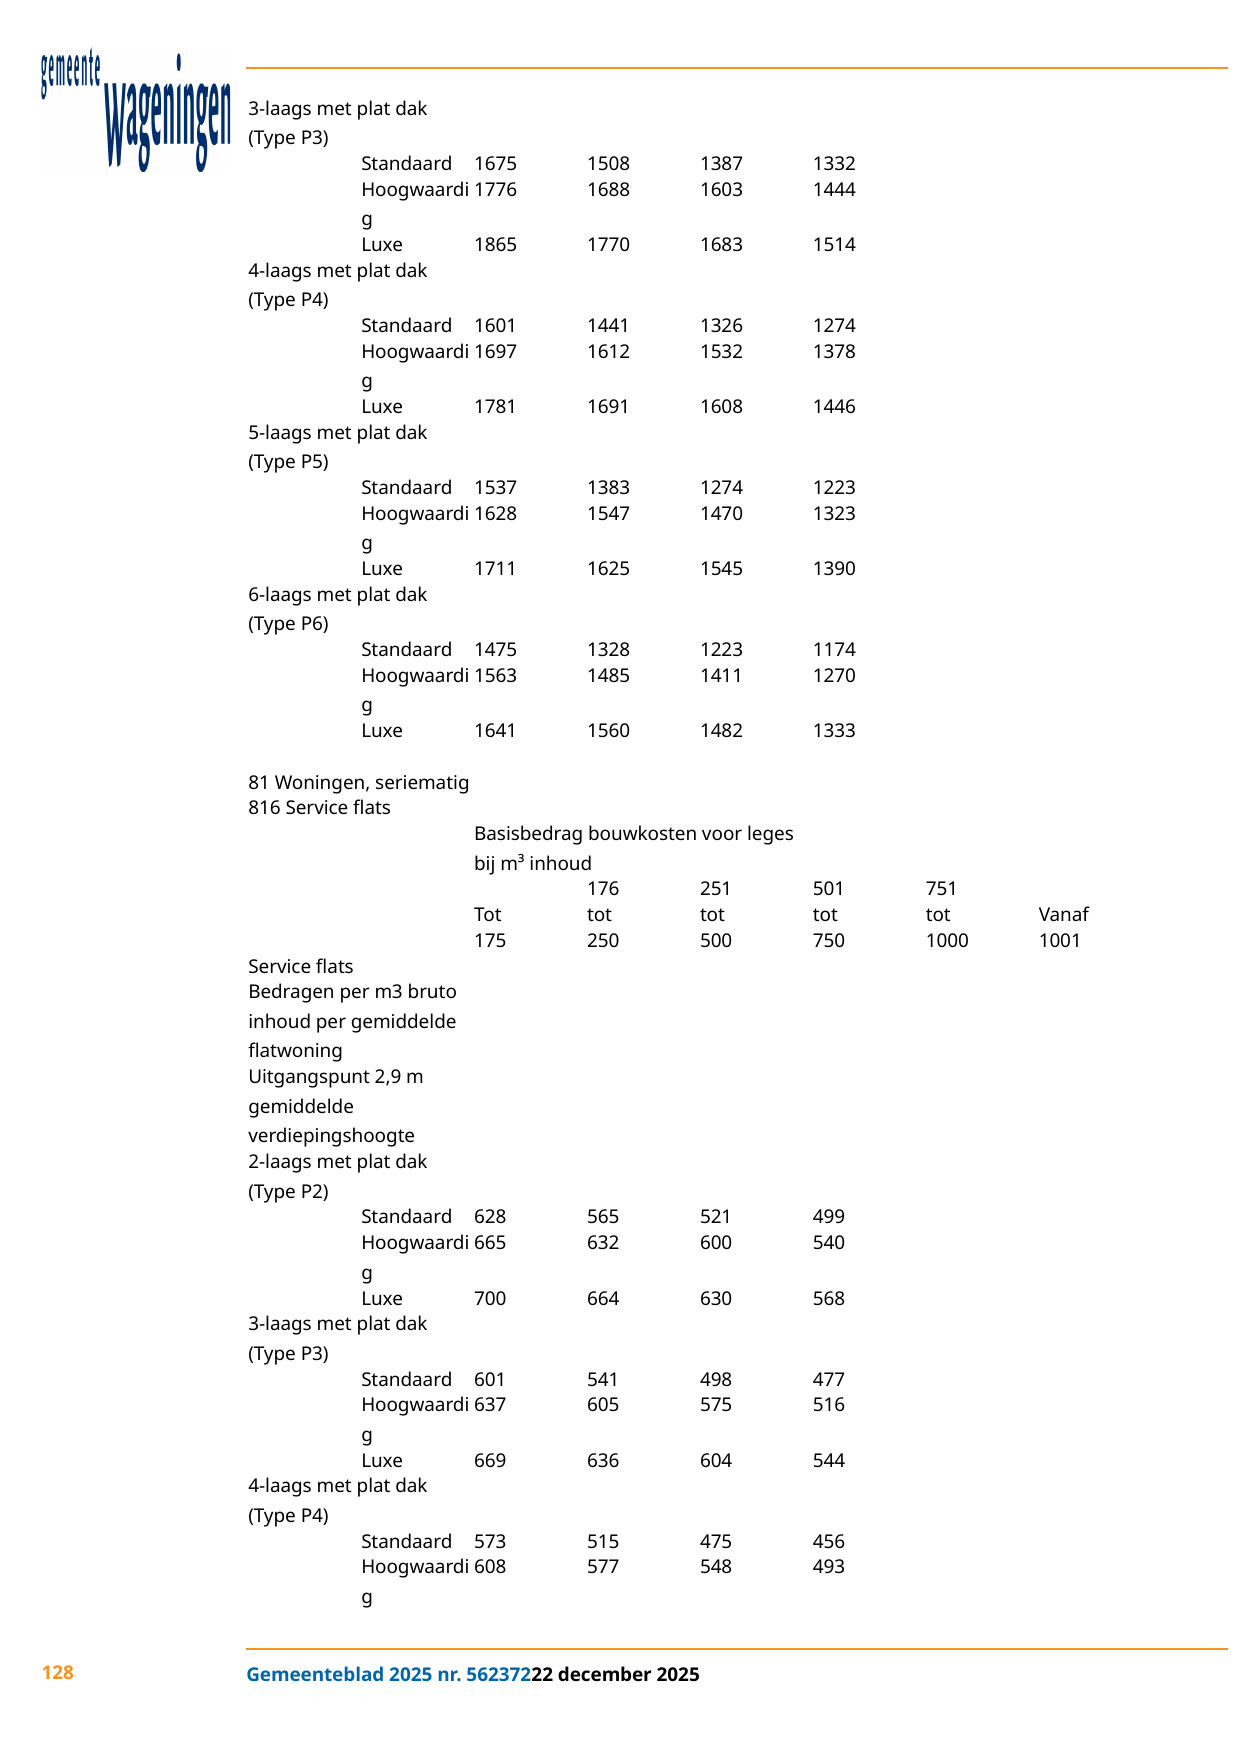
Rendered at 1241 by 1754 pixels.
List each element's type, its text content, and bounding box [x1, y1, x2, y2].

table_cell Uitgangspunt 2,9 m gemiddelde verdiepingshoogte [248, 1064, 474, 1148]
table_cell 1688 [587, 176, 700, 231]
table_cell [474, 95, 587, 150]
table_cell Basisbedrag bouwkosten voor leges bij m³ inhoud [474, 820, 813, 876]
table_cell 1545 [700, 555, 813, 581]
table_cell 1628 [474, 500, 587, 555]
table_cell [1039, 662, 1152, 717]
table_cell [1039, 876, 1152, 901]
table_cell [248, 927, 361, 953]
table_cell 1274 [700, 474, 813, 500]
table_cell 456 [813, 1528, 926, 1553]
table_cell [1039, 257, 1152, 312]
table_cell [926, 555, 1038, 581]
table_cell [813, 1310, 926, 1366]
table_cell 577 [587, 1554, 700, 1609]
table_cell [1039, 1310, 1152, 1366]
table_cell Standaard [361, 636, 474, 662]
table_cell [926, 1528, 1038, 1553]
table_cell [926, 636, 1038, 662]
table_cell [1039, 176, 1152, 231]
table_cell Luxe [361, 555, 474, 581]
table_cell [248, 312, 361, 338]
table_cell 1603 [700, 176, 813, 231]
table_cell [587, 979, 700, 1063]
table_cell Luxe [361, 718, 474, 743]
table_cell [1039, 1366, 1152, 1391]
table_cell 1446 [813, 393, 926, 419]
table_cell 544 [813, 1447, 926, 1472]
table_cell 665 [474, 1229, 587, 1285]
table_cell Luxe [361, 393, 474, 419]
table_cell [361, 743, 474, 769]
table_cell 1675 [474, 150, 587, 176]
table_cell [248, 1391, 361, 1447]
table_cell [700, 1310, 813, 1366]
table_cell [926, 1064, 1038, 1148]
table_cell [926, 1285, 1038, 1310]
table_cell 1270 [813, 662, 926, 717]
table_cell Standaard [361, 1366, 474, 1391]
table_cell [474, 581, 587, 636]
table_cell 1691 [587, 393, 700, 419]
table_cell [1039, 953, 1152, 978]
table_cell [700, 1148, 813, 1204]
table_cell [248, 662, 361, 717]
table_cell [926, 1204, 1038, 1229]
table_cell Hoogwaardig [361, 176, 474, 231]
table_cell [926, 1366, 1038, 1391]
table_cell [587, 1310, 700, 1366]
table_cell [926, 581, 1038, 636]
table_cell [474, 419, 587, 474]
table_cell Luxe [361, 1447, 474, 1472]
table_cell 816 Service flats [248, 795, 474, 820]
table_cell 1563 [474, 662, 587, 717]
table_cell 477 [813, 1366, 926, 1391]
table_cell [700, 1064, 813, 1148]
table_cell [1039, 1229, 1152, 1285]
table_cell [248, 150, 361, 176]
table_cell [474, 1310, 587, 1366]
table_cell 628 [474, 1204, 587, 1229]
table_cell [926, 150, 1038, 176]
table_cell tot [813, 901, 926, 927]
table_cell [926, 257, 1038, 312]
table_cell [813, 953, 926, 978]
table_cell 601 [474, 1366, 587, 1391]
table_cell 516 [813, 1391, 926, 1447]
table_cell [700, 419, 813, 474]
table_cell [926, 769, 1038, 794]
table_cell 1000 [926, 927, 1038, 953]
table_cell 4-laags met plat dak (Type P4) [248, 257, 474, 312]
table_cell [926, 95, 1038, 150]
table_cell [248, 176, 361, 231]
table_cell [1039, 1148, 1152, 1204]
table_cell 669 [474, 1447, 587, 1472]
table_cell [926, 1447, 1038, 1472]
table_cell [361, 953, 474, 978]
table_cell 475 [700, 1528, 813, 1553]
table_cell [926, 1473, 1038, 1528]
table_cell [1039, 231, 1152, 257]
table_cell 493 [813, 1554, 926, 1609]
table_cell 1485 [587, 662, 700, 717]
table_cell 1223 [700, 636, 813, 662]
table_cell [474, 795, 587, 820]
table_cell [813, 1064, 926, 1148]
table_cell 1865 [474, 231, 587, 257]
table_cell [1039, 95, 1152, 150]
table_cell [474, 1473, 587, 1528]
table_cell [700, 95, 813, 150]
table_cell 176 [587, 876, 700, 901]
table_cell 565 [587, 1204, 700, 1229]
table_cell [926, 1391, 1038, 1447]
table_cell 515 [587, 1528, 700, 1553]
table_cell [813, 1473, 926, 1528]
table_cell [926, 718, 1038, 743]
table_cell [474, 743, 587, 769]
table_cell [248, 1447, 361, 1472]
table_cell 1383 [587, 474, 700, 500]
table_cell [248, 474, 361, 500]
table_cell 498 [700, 1366, 813, 1391]
table_cell 573 [474, 1528, 587, 1553]
table_cell [248, 636, 361, 662]
table_cell [700, 979, 813, 1063]
table_cell [926, 393, 1038, 419]
table_cell 1323 [813, 500, 926, 555]
table_cell [1039, 979, 1152, 1063]
table_cell [926, 1310, 1038, 1366]
table_cell 605 [587, 1391, 700, 1447]
table_cell 1444 [813, 176, 926, 231]
table_cell [926, 176, 1038, 231]
table_cell Standaard [361, 312, 474, 338]
table_cell 632 [587, 1229, 700, 1285]
table_cell [1039, 474, 1152, 500]
table_cell [248, 1366, 361, 1391]
table_cell Vanaf [1039, 901, 1152, 927]
table_cell tot [926, 901, 1038, 927]
table_cell 1547 [587, 500, 700, 555]
table_cell [1039, 1528, 1152, 1553]
table_cell [1039, 718, 1152, 743]
table_cell 600 [700, 1229, 813, 1285]
table_cell 1223 [813, 474, 926, 500]
table_cell [1039, 743, 1152, 769]
table_cell 1776 [474, 176, 587, 231]
table_cell [248, 743, 361, 769]
table_cell [1039, 1064, 1152, 1148]
table_cell [587, 769, 700, 794]
picture [41, 47, 231, 172]
table_cell [700, 1473, 813, 1528]
table_cell Standaard [361, 474, 474, 500]
table_cell 5-laags met plat dak (Type P5) [248, 419, 474, 474]
table_cell [813, 419, 926, 474]
table_cell Standaard [361, 150, 474, 176]
table_cell 575 [700, 1391, 813, 1447]
table_cell [1039, 1554, 1152, 1609]
table_cell [587, 1473, 700, 1528]
table_cell 1601 [474, 312, 587, 338]
table_cell [474, 876, 587, 901]
table_cell [813, 979, 926, 1063]
table_cell [248, 901, 361, 927]
table_cell [1039, 1473, 1152, 1528]
table_cell [587, 953, 700, 978]
table_cell [813, 743, 926, 769]
table_cell 750 [813, 927, 926, 953]
table_cell [813, 795, 926, 820]
table_cell 700 [474, 1285, 587, 1310]
table_cell [926, 419, 1038, 474]
table_cell [700, 769, 813, 794]
table_cell 3-laags met plat dak (Type P3) [248, 1310, 474, 1366]
table_cell Bedragen per m3 bruto inhoud per gemiddelde flatwoning [248, 979, 474, 1063]
table_cell 1608 [700, 393, 813, 419]
table_cell 250 [587, 927, 700, 953]
table_cell [700, 257, 813, 312]
table_cell 1333 [813, 718, 926, 743]
table_cell 1332 [813, 150, 926, 176]
table_cell [926, 474, 1038, 500]
table_cell [700, 953, 813, 978]
table_cell [248, 1285, 361, 1310]
table_cell [361, 927, 474, 953]
table_cell [587, 795, 700, 820]
table_cell 175 [474, 927, 587, 953]
table_cell 1781 [474, 393, 587, 419]
table_cell [926, 979, 1038, 1063]
table_cell Hoogwaardig [361, 1554, 474, 1609]
table_cell [926, 338, 1038, 393]
table_cell [248, 1204, 361, 1229]
table_cell 637 [474, 1391, 587, 1447]
table_cell [587, 95, 700, 150]
table_cell 1697 [474, 338, 587, 393]
table_cell 1470 [700, 500, 813, 555]
table_cell 1711 [474, 555, 587, 581]
table_cell 1001 [1039, 927, 1152, 953]
table_cell 604 [700, 1447, 813, 1472]
table_cell [474, 257, 587, 312]
table_cell Standaard [361, 1204, 474, 1229]
table_cell 521 [700, 1204, 813, 1229]
table_cell 1387 [700, 150, 813, 176]
table_cell [926, 1554, 1038, 1609]
table_cell [474, 1148, 587, 1204]
table_cell [1039, 312, 1152, 338]
table_cell 1174 [813, 636, 926, 662]
table_cell [926, 795, 1038, 820]
table_cell [474, 953, 587, 978]
table_cell [248, 393, 361, 419]
table_cell [361, 820, 474, 876]
table_cell [248, 231, 361, 257]
table_cell 1641 [474, 718, 587, 743]
table_cell 500 [700, 927, 813, 953]
table_cell [361, 876, 474, 901]
table_cell 636 [587, 1447, 700, 1472]
table_cell [1039, 581, 1152, 636]
table_cell [926, 662, 1038, 717]
table_cell 1475 [474, 636, 587, 662]
table_cell [813, 1148, 926, 1204]
table_cell 4-laags met plat dak (Type P4) [248, 1473, 474, 1528]
table_cell 1514 [813, 231, 926, 257]
table_cell [248, 876, 361, 901]
table_cell [700, 581, 813, 636]
table_cell [926, 1148, 1038, 1204]
table_cell 81 Woningen, seriematig [248, 769, 474, 794]
table_cell 1441 [587, 312, 700, 338]
table_cell [1039, 1204, 1152, 1229]
table_cell 548 [700, 1554, 813, 1609]
table_cell [587, 1064, 700, 1148]
table_cell 608 [474, 1554, 587, 1609]
table_cell 1612 [587, 338, 700, 393]
table_cell [813, 769, 926, 794]
table_cell 1328 [587, 636, 700, 662]
table_cell [926, 500, 1038, 555]
table_cell 1390 [813, 555, 926, 581]
table_cell 1625 [587, 555, 700, 581]
table_cell tot [700, 901, 813, 927]
table_cell [926, 743, 1038, 769]
table_cell 2-laags met plat dak (Type P2) [248, 1148, 474, 1204]
table_cell [248, 338, 361, 393]
table_cell [248, 718, 361, 743]
table_cell [1039, 636, 1152, 662]
table_cell [926, 1229, 1038, 1285]
table_cell 630 [700, 1285, 813, 1310]
table_cell [700, 743, 813, 769]
table_cell 541 [587, 1366, 700, 1391]
table_cell 1508 [587, 150, 700, 176]
table_cell 751 [926, 876, 1038, 901]
table_cell 6-laags met plat dak (Type P6) [248, 581, 474, 636]
table_cell Service flats [248, 953, 361, 978]
table_cell Hoogwaardig [361, 1391, 474, 1447]
table_cell [587, 1148, 700, 1204]
table_cell [926, 312, 1038, 338]
table_cell 501 [813, 876, 926, 901]
table_cell 499 [813, 1204, 926, 1229]
table_cell 1326 [700, 312, 813, 338]
table_cell Hoogwaardig [361, 662, 474, 717]
table_cell 1537 [474, 474, 587, 500]
table_cell [1039, 1447, 1152, 1472]
table_cell Hoogwaardig [361, 500, 474, 555]
table_cell 1378 [813, 338, 926, 393]
table_cell [248, 820, 361, 876]
table_cell Hoogwaardig [361, 338, 474, 393]
table_cell [361, 901, 474, 927]
table_cell tot [587, 901, 700, 927]
table_cell 1532 [700, 338, 813, 393]
table_cell [1039, 795, 1152, 820]
table_cell [248, 500, 361, 555]
table_cell 1274 [813, 312, 926, 338]
table_cell [700, 795, 813, 820]
table_cell Hoogwaardig [361, 1229, 474, 1285]
table_cell [813, 257, 926, 312]
table_cell [248, 555, 361, 581]
table_cell [1039, 1285, 1152, 1310]
table_cell [1039, 150, 1152, 176]
table_cell [587, 419, 700, 474]
table_cell [1039, 419, 1152, 474]
table_cell [1039, 769, 1152, 794]
table_cell [248, 1528, 361, 1553]
table_cell [248, 1554, 361, 1609]
table_cell 1683 [700, 231, 813, 257]
table_cell [1039, 500, 1152, 555]
table_cell [587, 581, 700, 636]
table_cell [813, 820, 926, 876]
table_cell [1039, 393, 1152, 419]
table_cell [926, 953, 1038, 978]
table_cell [926, 231, 1038, 257]
table_cell [926, 820, 1038, 876]
table_cell 1560 [587, 718, 700, 743]
table_cell [587, 743, 700, 769]
table_cell [248, 1229, 361, 1285]
table_cell 1482 [700, 718, 813, 743]
table_cell [1039, 1391, 1152, 1447]
table_cell [474, 769, 587, 794]
table_cell [474, 1064, 587, 1148]
table_cell 568 [813, 1285, 926, 1310]
table_cell [813, 581, 926, 636]
table_cell Standaard [361, 1528, 474, 1553]
table_cell [1039, 338, 1152, 393]
table_cell Tot [474, 901, 587, 927]
table_cell [474, 979, 587, 1063]
table_cell [587, 257, 700, 312]
table_cell Luxe [361, 1285, 474, 1310]
table_cell 664 [587, 1285, 700, 1310]
table_cell 1411 [700, 662, 813, 717]
table_cell 3-laags met plat dak (Type P3) [248, 95, 474, 150]
table_cell 1770 [587, 231, 700, 257]
table_cell [1039, 555, 1152, 581]
table_cell [813, 95, 926, 150]
table_cell 540 [813, 1229, 926, 1285]
table_cell Luxe [361, 231, 474, 257]
table_cell 251 [700, 876, 813, 901]
table_cell [1039, 820, 1152, 876]
